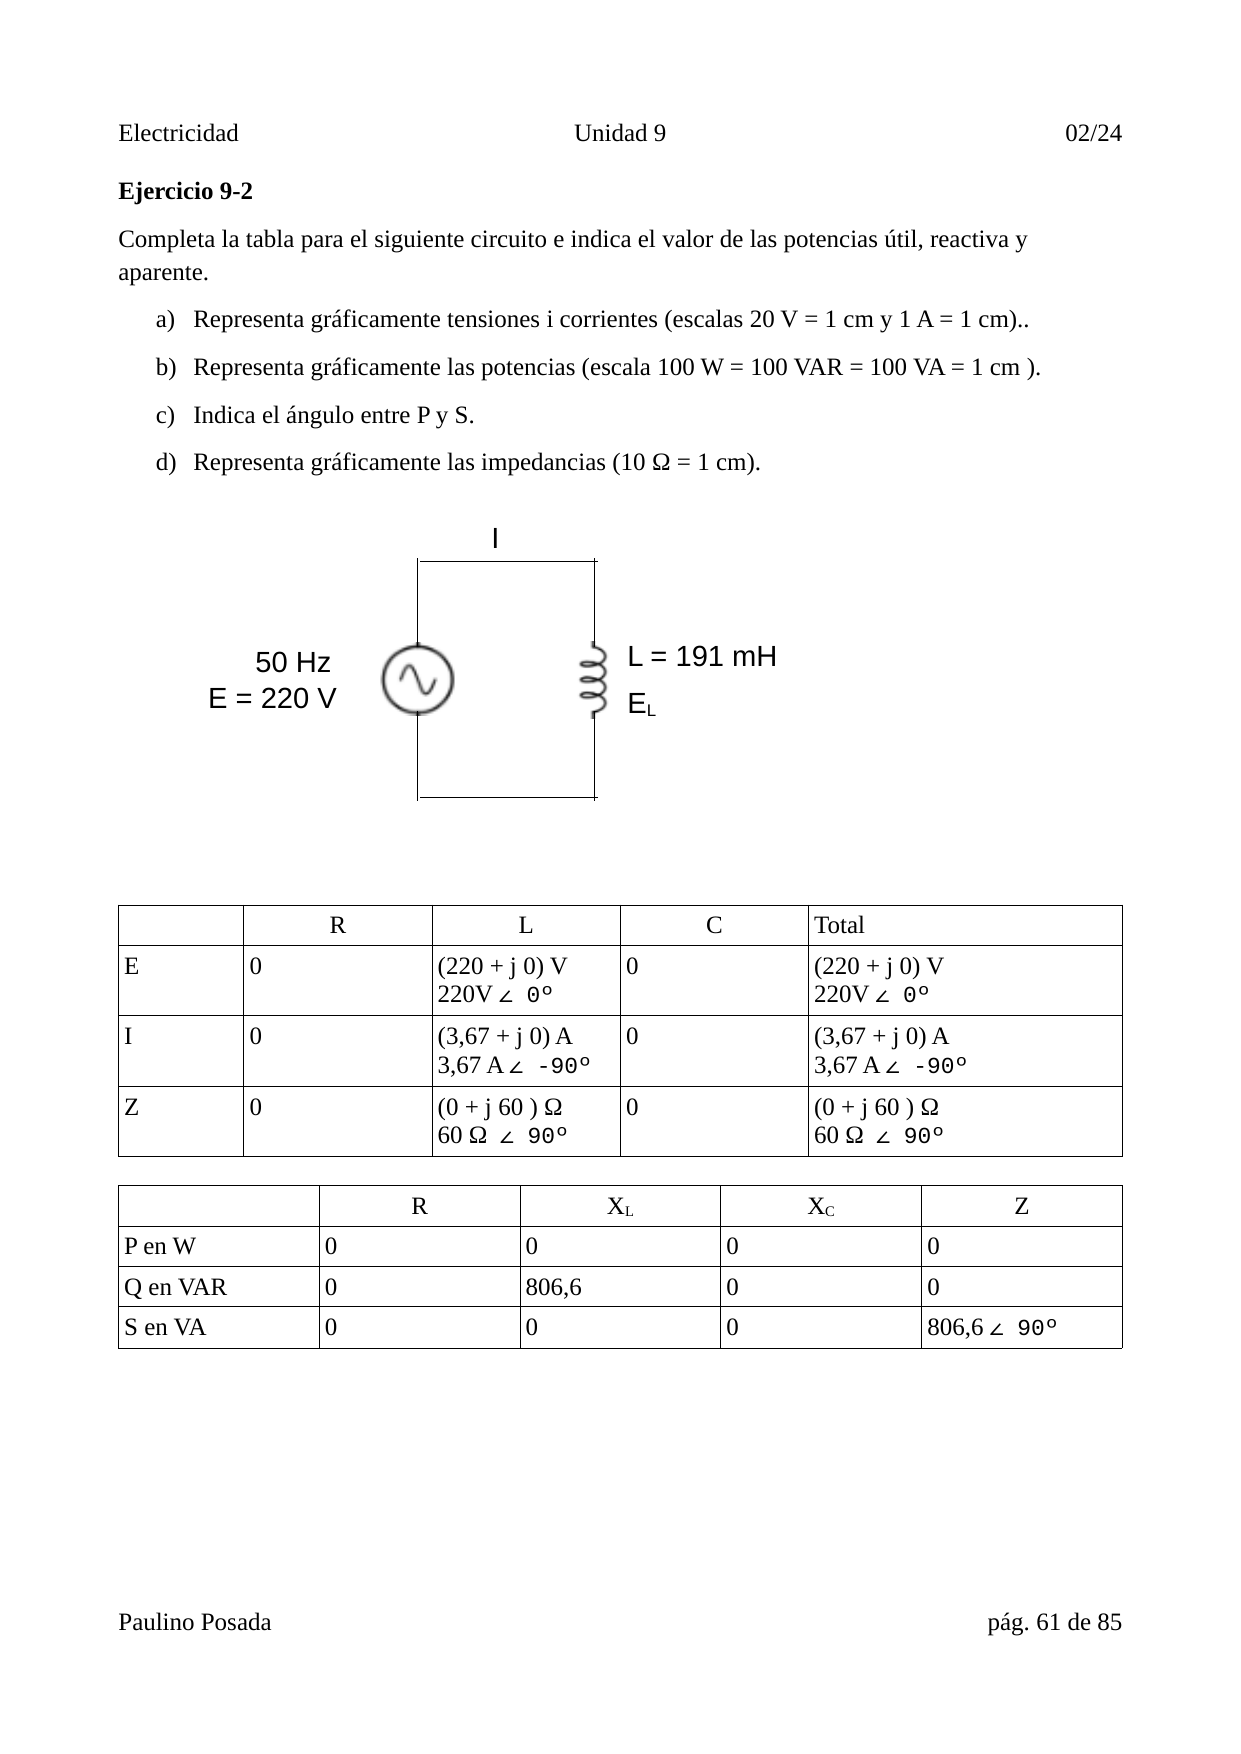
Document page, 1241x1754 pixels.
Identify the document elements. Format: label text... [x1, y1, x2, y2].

table_cell E [119, 946, 243, 1015]
table_cell 0 [244, 946, 432, 1015]
table_header Total [809, 906, 1122, 945]
table_cell 0 [721, 1227, 921, 1266]
table_cell (0 + j 60 ) Ω 60 Ω ∠ 90º [433, 1087, 620, 1156]
table_cell 0 [244, 1016, 432, 1086]
table_cell Z [119, 1087, 243, 1156]
text Ejercicio 9-2 [118, 176, 1122, 205]
table_cell (3,67 + j 0) A 3,67 A ∠ -90º [433, 1016, 620, 1086]
table_cell S en VA [119, 1307, 319, 1348]
table_cell 0 [922, 1227, 1122, 1266]
table_header L [433, 906, 620, 945]
table_header [119, 1186, 319, 1226]
table_header C [621, 906, 808, 945]
table_cell (220 + j 0) V 220V ∠ 0º [433, 946, 620, 1015]
table_cell 0 [621, 1016, 808, 1086]
table_header [119, 906, 243, 945]
table_cell 0 [521, 1227, 720, 1266]
table_cell 0 [922, 1267, 1122, 1306]
picture [379, 642, 457, 716]
table_cell 0 [320, 1307, 520, 1348]
table_header XC [721, 1186, 921, 1226]
table_cell 0 [621, 1087, 808, 1156]
table_header Z [922, 1186, 1122, 1226]
table_cell 0 [320, 1267, 520, 1306]
table_cell P en W [119, 1227, 319, 1266]
list Representa gráficamente las potencias (escala 100 W = 100 VAR = 100 VA = 1 cm ). [156, 352, 1122, 381]
table_cell (220 + j 0) V 220V ∠ 0º [809, 946, 1122, 1015]
table_header R [244, 906, 432, 945]
table_cell 806,6 [521, 1267, 720, 1306]
table_cell (3,67 + j 0) A 3,67 A ∠ -90º [809, 1016, 1122, 1086]
list Indica el ángulo entre P y S. [156, 400, 1122, 428]
table_cell 0 [244, 1087, 432, 1156]
table_header XL [521, 1186, 720, 1226]
text Completa la tabla para el siguiente circuito e indica el valor de las potencias útil, reactiva y aparente. [118, 224, 1122, 286]
table_cell 0 [621, 946, 808, 1015]
list Representa gráficamente tensiones i corrientes (escalas 20 V = 1 cm y 1 A = 1 cm).. [156, 304, 1122, 333]
table_cell 0 [320, 1227, 520, 1266]
table_cell I [119, 1016, 243, 1086]
picture [572, 641, 610, 719]
table_cell 0 [721, 1307, 921, 1348]
list Representa gráficamente las impedancias (10 Ω = 1 cm). [156, 447, 1122, 476]
table_cell Q en VAR [119, 1267, 319, 1306]
table_cell 0 [521, 1307, 720, 1348]
table_cell 806,6 ∠ 90º [922, 1307, 1122, 1348]
table_cell (0 + j 60 ) Ω 60 Ω ∠ 90º [809, 1087, 1122, 1156]
table_cell 0 [721, 1267, 921, 1306]
table_header R [320, 1186, 520, 1226]
